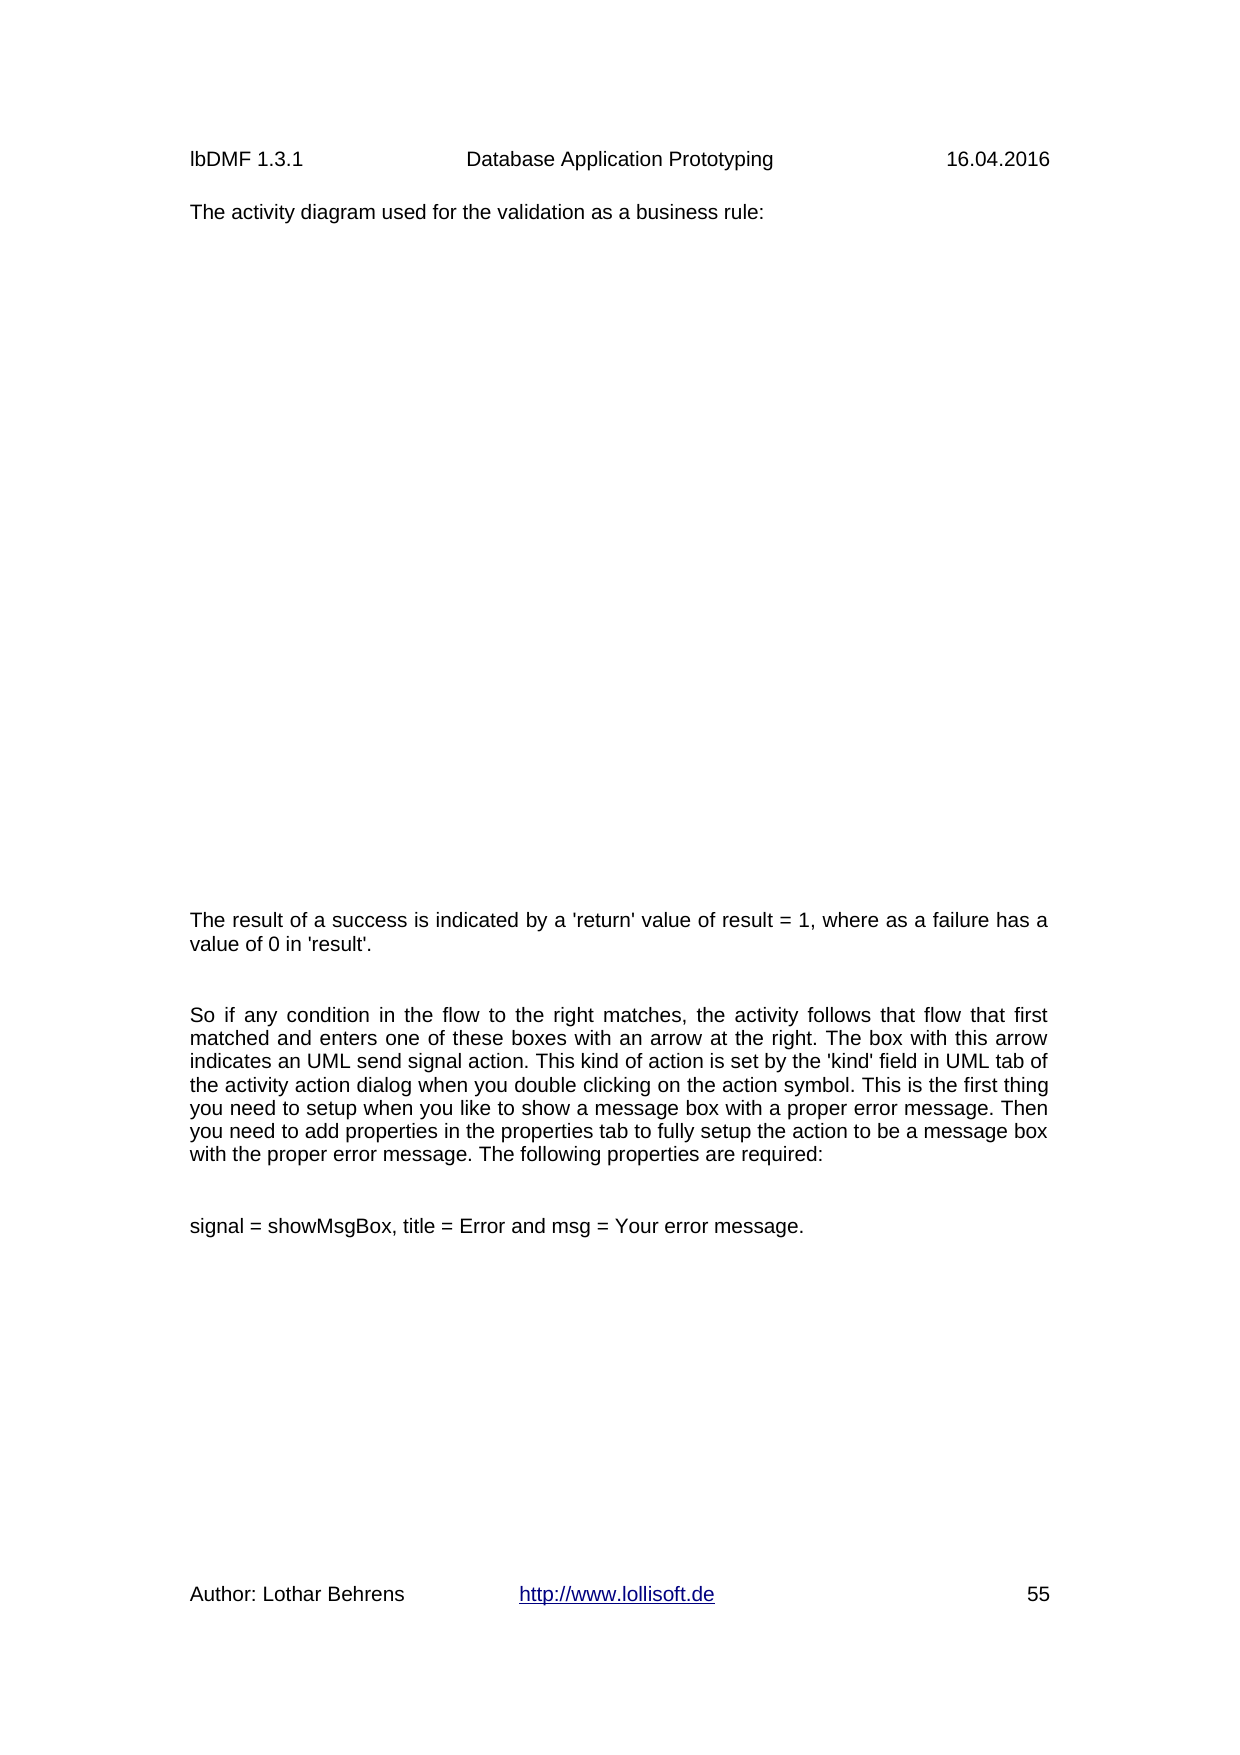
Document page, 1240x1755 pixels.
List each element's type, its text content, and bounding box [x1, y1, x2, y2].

text The activity diagram used for the validation as a business rule: [189, 201, 1050, 224]
text So if any condition in the flow to the right matches, the activity follows that flow that first matched and enters one of these boxes with an arrow at the right. The box with this arrow indicates an UML send signal action. This kind of action is set by the 'kind' field in UML tab of the activity action dialog when you double clicking on the action symbol. This is the first thing you need to setup when you like to show a message box with a proper error message. Then you need to add properties in the properties tab to fully setup the action to be a message box with the proper error message. The following properties are required: [189, 1003, 1050, 1166]
text signal = showMsgBox, title = Error and msg = Your error message. [189, 1214, 1050, 1238]
text The result of a success is indicated by a 'return' value of result = 1, where as a failure has a value of 0 in 'result'. [189, 909, 1050, 955]
